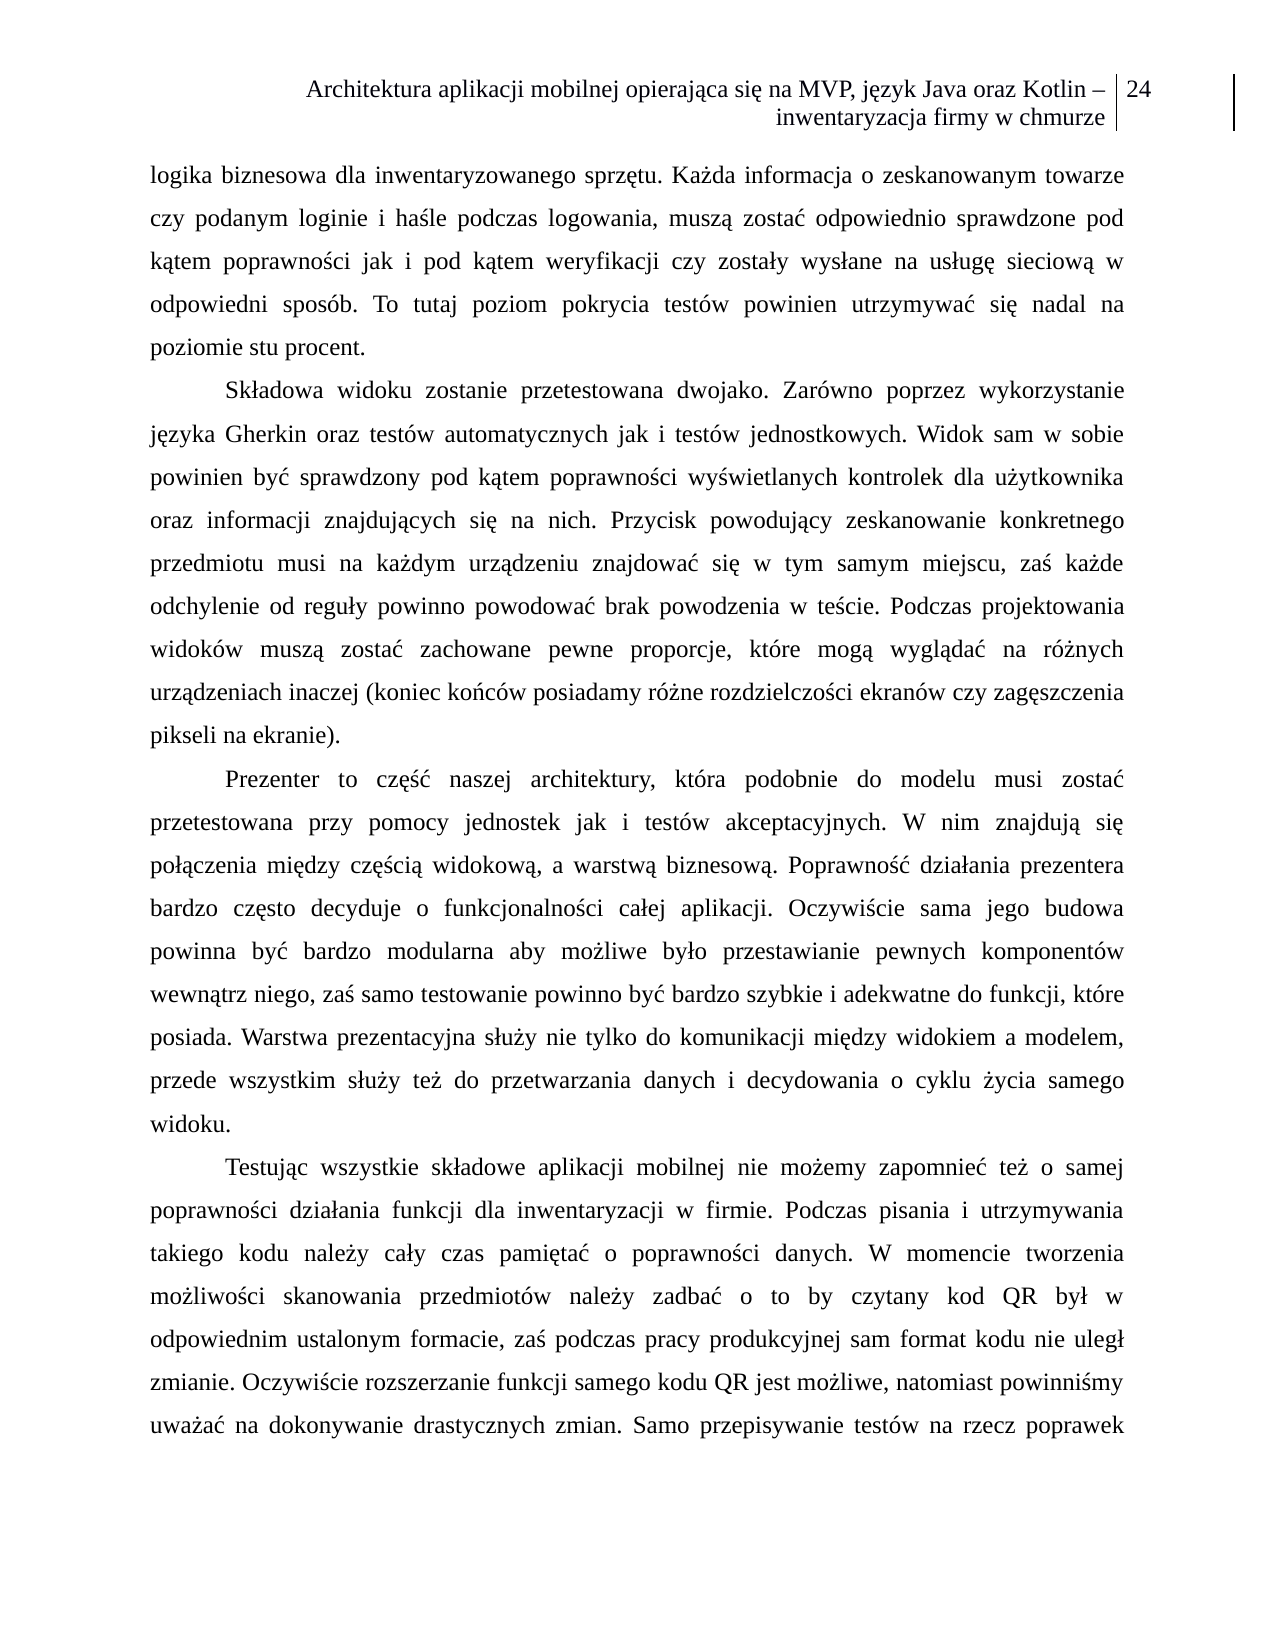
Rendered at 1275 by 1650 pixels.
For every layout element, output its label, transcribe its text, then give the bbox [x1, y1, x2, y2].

text logika biznesowa dla inwentaryzowanego sprzętu. Każda informacja o zeskanowanym towarze czy podanym loginie i haśle podczas logowania, muszą zostać odpowiednio sprawdzone pod kątem poprawności jak i pod kątem weryfikacji czy zostały wysłane na usługę sieciową w odpowiedni sposób. To tutaj poziom pokrycia testów powinien utrzymywać się nadal na poziomie stu procent. [150, 160, 1125, 361]
text Testując wszystkie składowe aplikacji mobilnej nie możemy zapomnieć też o samej poprawności działania funkcji dla inwentaryzacji w firmie. Podczas pisania i utrzymywania takiego kodu należy cały czas pamiętać o poprawności danych. W momencie tworzenia możliwości skanowania przedmiotów należy zadbać o to by czytany kod QR był w odpowiednim ustalonym formacie, zaś podczas pracy produkcyjnej sam format kodu nie uległ zmianie. Oczywiście rozszerzanie funkcji samego kodu QR jest możliwe, natomiast powinniśmy uważać na dokonywanie drastycznych zmian. Samo przepisywanie testów na rzecz poprawek [150, 1152, 1125, 1439]
text Prezenter to część naszej architektury, która podobnie do modelu musi zostać przetestowana przy pomocy jednostek jak i testów akceptacyjnych. W nim znajdują się połączenia między częścią widokową, a warstwą biznesową. Poprawność działania prezentera bardzo często decyduje o funkcjonalności całej aplikacji. Oczywiście sama jego budowa powinna być bardzo modularna aby możliwe było przestawianie pewnych komponentów wewnątrz niego, zaś samo testowanie powinno być bardzo szybkie i adekwatne do funkcji, które posiada. Warstwa prezentacyjna służy nie tylko do komunikacji między widokiem a modelem, przede wszystkim służy też do przetwarzania danych i decydowania o cyklu życia samego widoku. [150, 764, 1125, 1137]
text Składowa widoku zostanie przetestowana dwojako. Zarówno poprzez wykorzystanie języka Gherkin oraz testów automatycznych jak i testów jednostkowych. Widok sam w sobie powinien być sprawdzony pod kątem poprawności wyświetlanych kontrolek dla użytkownika oraz informacji znajdujących się na nich. Przycisk powodujący zeskanowanie konkretnego przedmiotu musi na każdym urządzeniu znajdować się w tym samym miejscu, zaś każde odchylenie od reguły powinno powodować brak powodzenia w teście. Podczas projektowania widoków muszą zostać zachowane pewne proporcje, które mogą wyglądać na różnych urządzeniach inaczej (koniec końców posiadamy różne rozdzielczości ekranów czy zagęszczenia pikseli na ekranie). [150, 376, 1125, 749]
